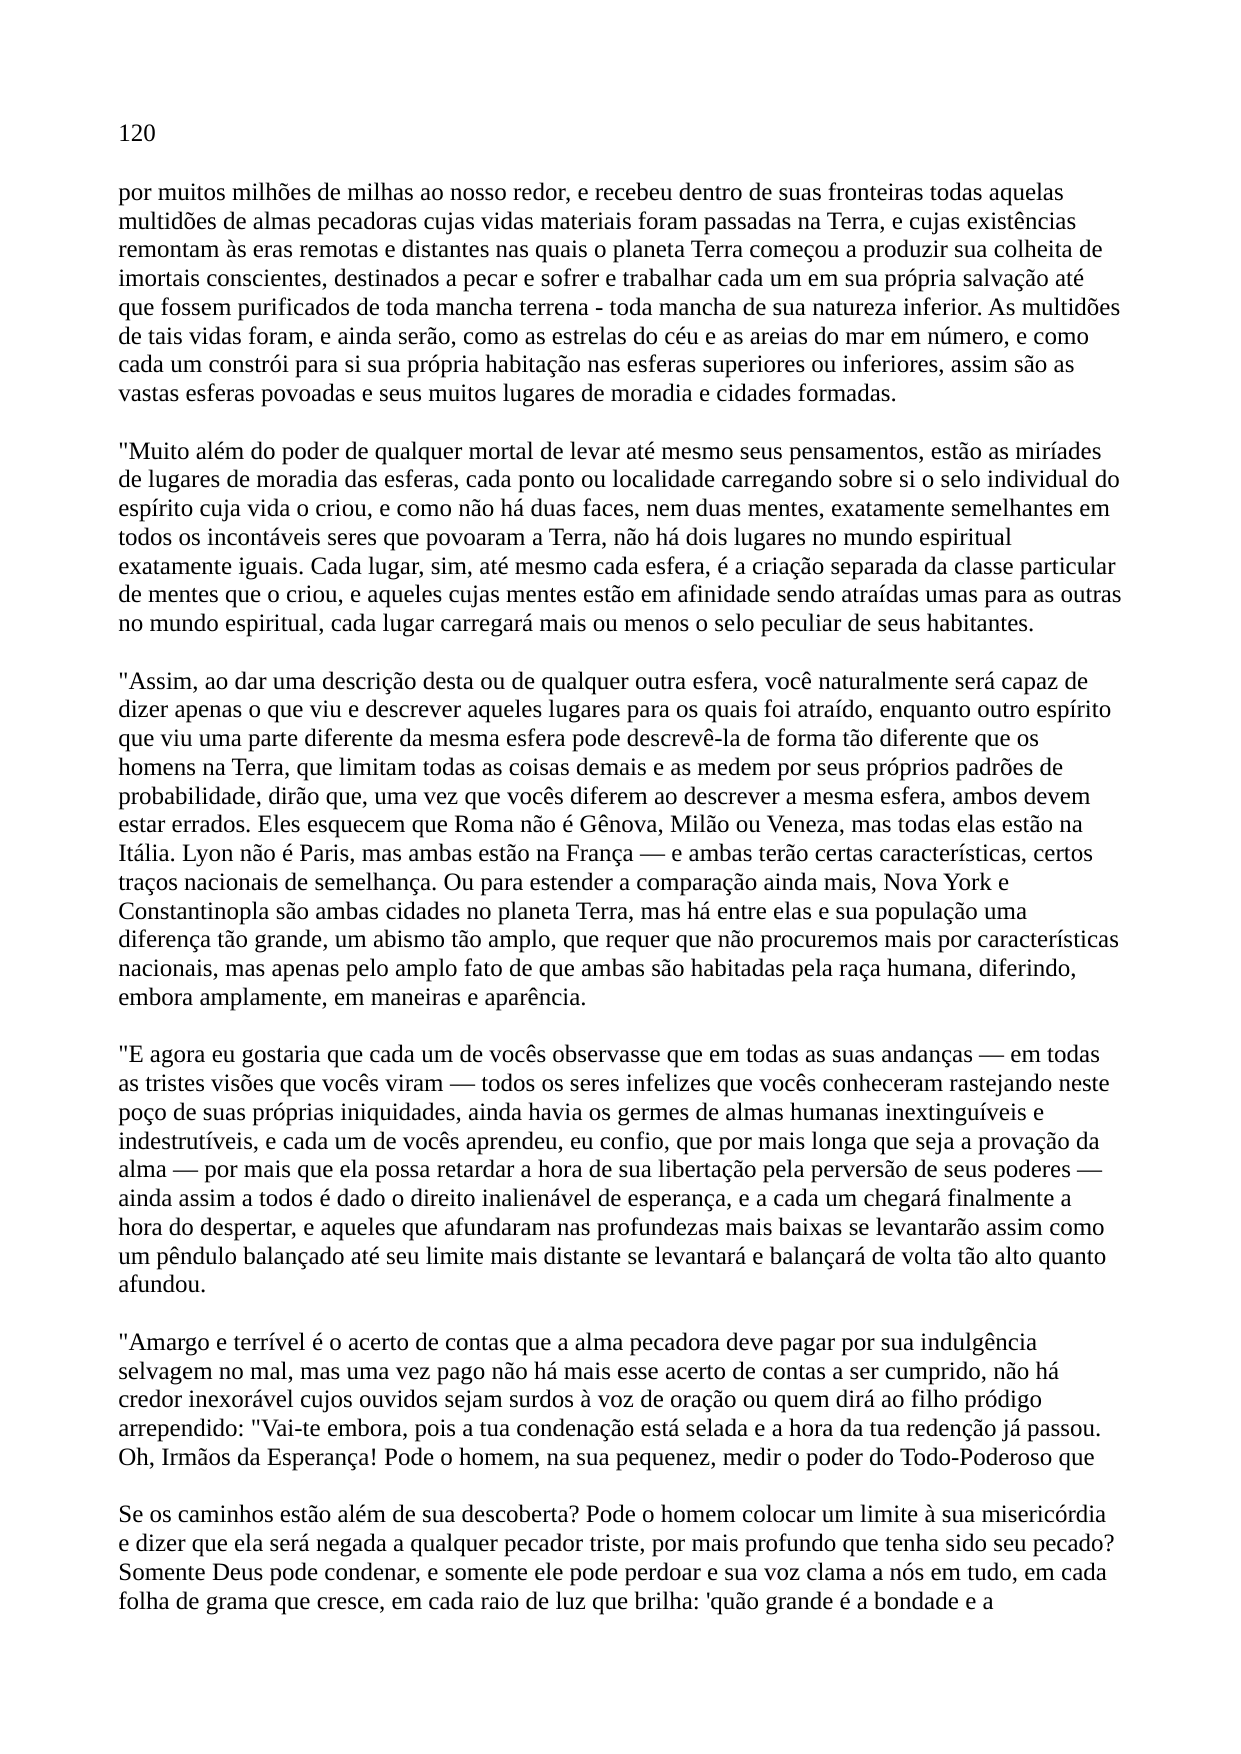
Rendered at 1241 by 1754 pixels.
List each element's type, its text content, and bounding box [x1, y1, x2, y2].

text "Amargo e terrível é o acerto de contas que a alma pecadora deve pagar por sua indulgência selvagem no mal, mas uma vez pago não há mais esse acerto de contas a ser cumprido, não há credor inexorável cujos ouvidos sejam surdos à voz de oração ou quem dirá ao filho pródigo arrependido: "Vai-te embora, pois a tua condenação está selada e a hora da tua redenção já passou. Oh, Irmãos da Esperança! Pode o homem, na sua pequenez, medir o poder do Todo-Poderoso que [118, 1327, 1122, 1471]
text "Muito além do poder de qualquer mortal de levar até mesmo seus pensamentos, estão as miríades de lugares de moradia das esferas, cada ponto ou localidade carregando sobre si o selo individual do espírito cuja vida o criou, e como não há duas faces, nem duas mentes, exatamente semelhantes em todos os incontáveis ​​seres que povoaram a Terra, não há dois lugares no mundo espiritual exatamente iguais. Cada lugar, sim, até mesmo cada esfera, é a criação separada da classe particular de mentes que o criou, e aqueles cujas mentes estão em afinidade sendo atraídas umas para as outras no mundo espiritual, cada lugar carregará mais ou menos o selo peculiar de seus habitantes. [118, 436, 1122, 637]
text Se os caminhos estão além de sua descoberta? Pode o homem colocar um limite à sua misericórdia e dizer que ela será negada a qualquer pecador triste, por mais profundo que tenha sido seu pecado? Somente Deus pode condenar, e somente ele pode perdoar e sua voz clama a nós em tudo, em cada folha de grama que cresce, em cada raio de luz que brilha: 'quão grande é a bondade e a [118, 1499, 1122, 1614]
text por muitos milhões de milhas ao nosso redor, e recebeu dentro de suas fronteiras todas aquelas multidões de almas pecadoras cujas vidas materiais foram passadas na Terra, e cujas existências remontam às eras remotas e distantes nas quais o planeta Terra começou a produzir sua colheita de imortais conscientes, destinados a pecar e sofrer e trabalhar cada um em sua própria salvação até que fossem purificados de toda mancha terrena - toda mancha de sua natureza inferior. As multidões de tais vidas foram, e ainda serão, como as estrelas do céu e as areias do mar em número, e como cada um constrói para si sua própria habitação nas esferas superiores ou inferiores, assim são as vastas esferas povoadas e seus muitos lugares de moradia e cidades formadas. [118, 177, 1122, 407]
text "E agora eu gostaria que cada um de vocês observasse que em todas as suas andanças — em todas as tristes visões que vocês viram — todos os seres infelizes que vocês conheceram rastejando neste poço de suas próprias iniquidades, ainda havia os germes de almas humanas inextinguíveis e indestrutíveis, e cada um de vocês aprendeu, eu confio, que por mais longa que seja a provação da alma — por mais que ela possa retardar a hora de sua libertação pela perversão de seus poderes — ainda assim a todos é dado o direito inalienável de esperança, e a cada um chegará finalmente a hora do despertar, e aqueles que afundaram nas profundezas mais baixas se levantarão assim como um pêndulo balançado até seu limite mais distante se levantará e balançará de volta tão alto quanto afundou. [118, 1039, 1122, 1298]
text "Assim, ao dar uma descrição desta ou de qualquer outra esfera, você naturalmente será capaz de dizer apenas o que viu e descrever aqueles lugares para os quais foi atraído, enquanto outro espírito que viu uma parte diferente da mesma esfera pode descrevê-la de forma tão diferente que os homens na Terra, que limitam todas as coisas demais e as medem por seus próprios padrões de probabilidade, dirão que, uma vez que vocês diferem ao descrever a mesma esfera, ambos devem estar errados. Eles esquecem que Roma não é Gênova, Milão ou Veneza, mas todas elas estão na Itália. Lyon não é Paris, mas ambas estão na França — e ambas terão certas características, certos traços nacionais de semelhança. Ou para estender a comparação ainda mais, Nova York e Constantinopla são ambas cidades no planeta Terra, mas há entre elas e sua população uma diferença tão grande, um abismo tão amplo, que requer que não procuremos mais por características nacionais, mas apenas pelo amplo fato de que ambas são habitadas pela raça humana, diferindo, embora amplamente, em maneiras e aparência. [118, 666, 1122, 1011]
